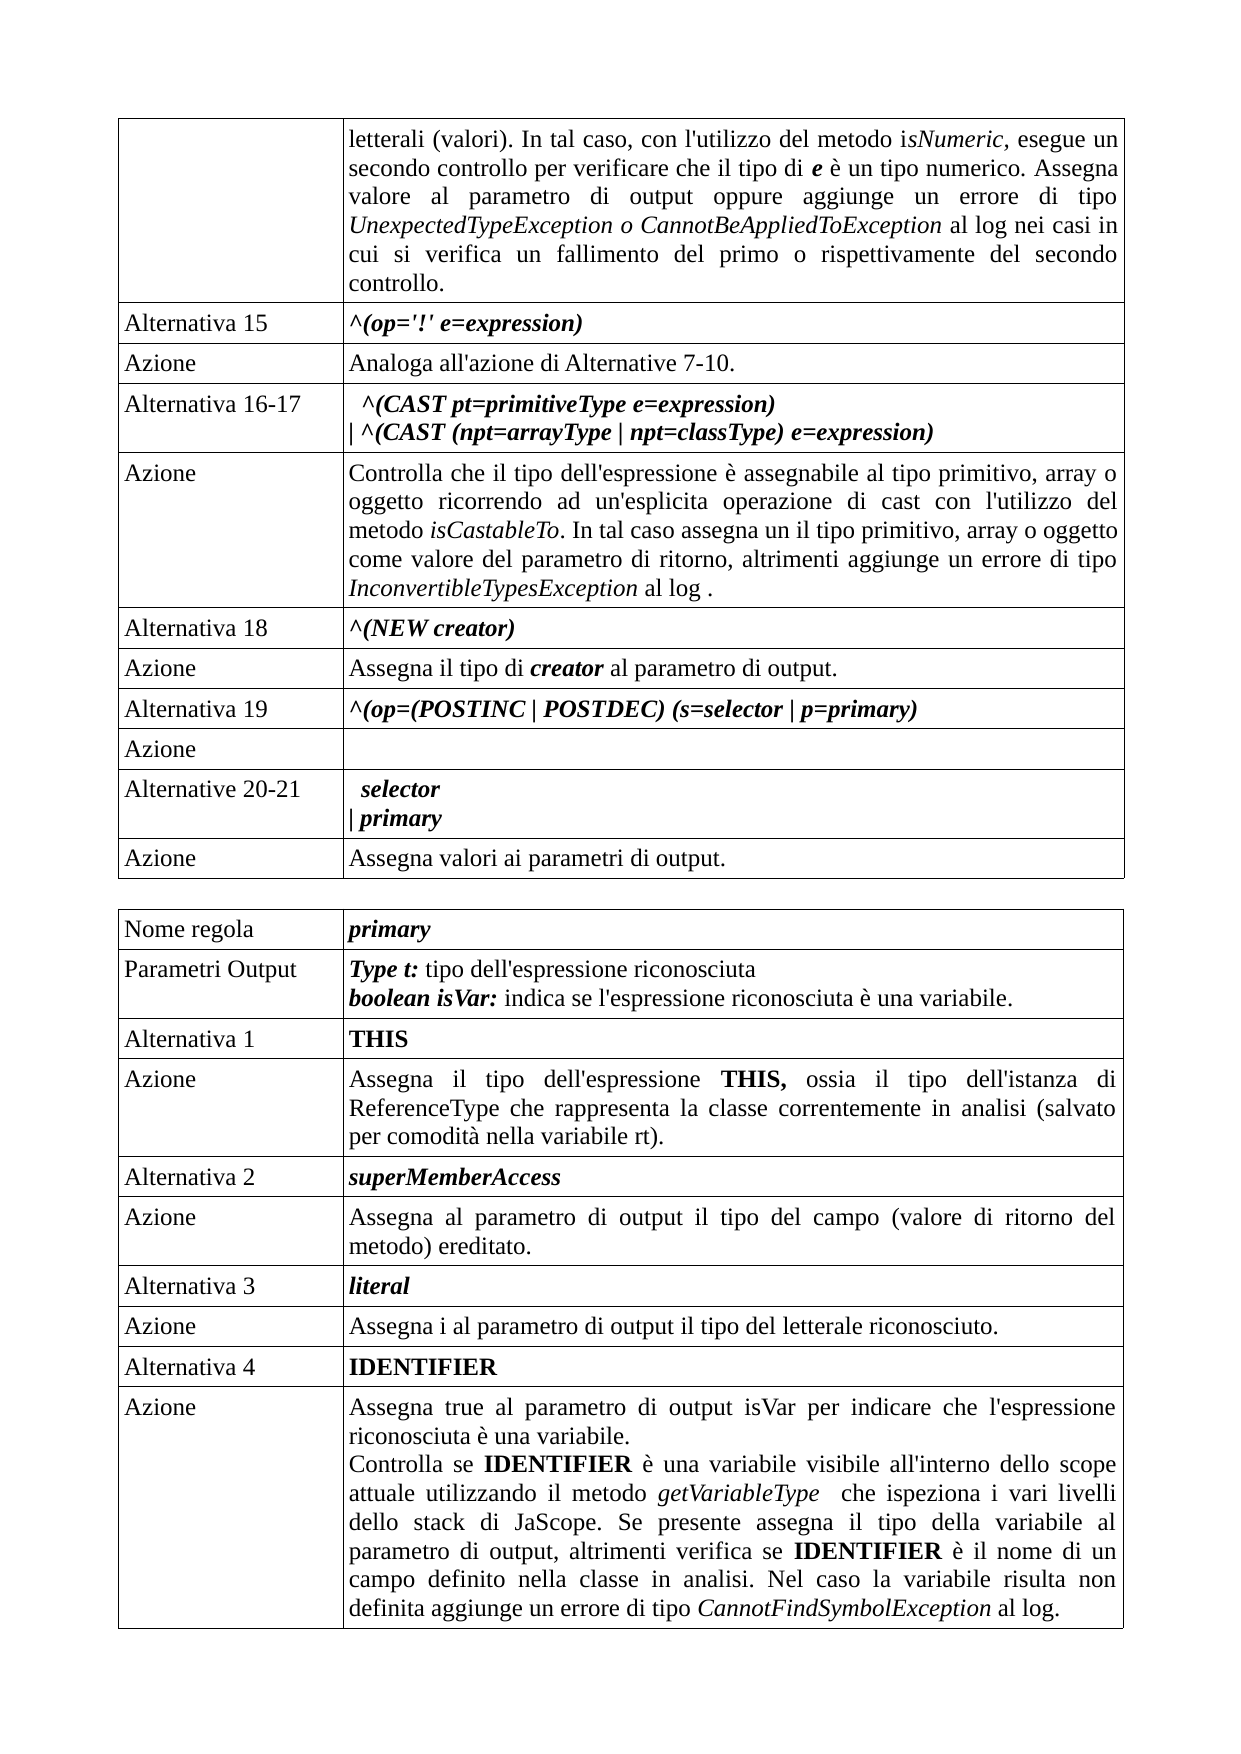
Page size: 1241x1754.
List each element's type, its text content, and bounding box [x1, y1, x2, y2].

table_cell IDENTIFIER [344, 1347, 1123, 1386]
table_cell Alternativa 19 [119, 689, 343, 728]
table_cell Alternative 20-21 [119, 770, 343, 837]
table_cell letterali (valori). In tal caso, con l'utilizzo del metodo isNumeric, esegue un secondo controllo per verificare che il tipo di e è un tipo numerico. Assegna valore al parametro di output oppure aggiunge un errore di tipo UnexpectedTypeException o CannotBeAppliedToException al log nei casi in cui si verifica un fallimento del primo o rispettivamente del secondo controllo. [344, 119, 1124, 302]
table_cell ^(CAST pt=primitiveType e=expression) | ^(CAST (npt=arrayType | npt=classType) e=expression) [344, 384, 1124, 452]
table_cell [119, 119, 343, 302]
table_cell Assegna i al parametro di output il tipo del letterale riconosciuto. [344, 1307, 1123, 1346]
table_cell Controlla che il tipo dell'espressione è assegnabile al tipo primitivo, array o oggetto ricorrendo ad un'esplicita operazione di cast con l'utilizzo del metodo isCastableTo. In tal caso assegna un il tipo primitivo, array o oggetto come valore del parametro di ritorno, altrimenti aggiunge un errore di tipo InconvertibleTypesException al log . [344, 453, 1124, 607]
table_cell Parametri Output [119, 950, 343, 1018]
table_cell Assegna il tipo di creator al parametro di output. [344, 649, 1124, 688]
table_cell Azione [119, 344, 343, 383]
table_cell ^(op=(POSTINC | POSTDEC) (s=selector | p=primary) [344, 689, 1124, 728]
table_cell Azione [119, 1307, 343, 1346]
table_cell Analoga all'azione di Alternative 7-10. [344, 344, 1124, 383]
table_cell Azione [119, 453, 343, 607]
table_cell Alternativa 18 [119, 608, 343, 647]
table_cell Type t: tipo dell'espressione riconosciuta boolean isVar: indica se l'espressione riconosciuta è una variabile. [344, 950, 1123, 1018]
table_cell THIS [344, 1019, 1123, 1058]
table_cell Alternativa 16-17 [119, 384, 343, 452]
table_cell [344, 729, 1124, 768]
table_cell Assegna true al parametro di output isVar per indicare che l'espressione riconosciuta è una variabile. Controlla se IDENTIFIER è una variabile visibile all'interno dello scope attuale utilizzando il metodo getVariableType che ispeziona i vari livelli dello stack di JaScope. Se presente assegna il tipo della variabile al parametro di output, altrimenti verifica se IDENTIFIER è il nome di un campo definito nella classe in analisi. Nel caso la variabile risulta non definita aggiunge un errore di tipo CannotFindSymbolException al log. [344, 1387, 1123, 1628]
table_cell Alternativa 1 [119, 1019, 343, 1058]
table_cell Azione [119, 649, 343, 688]
table_header Nome regola [119, 910, 343, 949]
table_cell Azione [119, 839, 343, 878]
table_cell superMemberAccess [344, 1157, 1123, 1196]
table_cell Assegna il tipo dell'espressione THIS, ossia il tipo dell'istanza di ReferenceType che rappresenta la classe correntemente in analisi (salvato per comodità nella variabile rt). [344, 1059, 1123, 1156]
table_cell Alternativa 2 [119, 1157, 343, 1196]
table_cell literal [344, 1266, 1123, 1306]
table_cell Alternativa 3 [119, 1266, 343, 1306]
table_cell Azione [119, 1387, 343, 1628]
table_cell Azione [119, 1197, 343, 1265]
table_cell ^(NEW creator) [344, 608, 1124, 647]
table_cell Assegna al parametro di output il tipo del campo (valore di ritorno del metodo) ereditato. [344, 1197, 1123, 1265]
table_cell Alternativa 15 [119, 303, 343, 342]
table_cell Azione [119, 1059, 343, 1156]
table_cell Alternativa 4 [119, 1347, 343, 1386]
table_cell Azione [119, 729, 343, 768]
table_header primary [344, 910, 1123, 949]
table_cell selector | primary [344, 770, 1124, 837]
table_cell ^(op='!' e=expression) [344, 303, 1124, 342]
table_cell Assegna valori ai parametri di output. [344, 839, 1124, 878]
